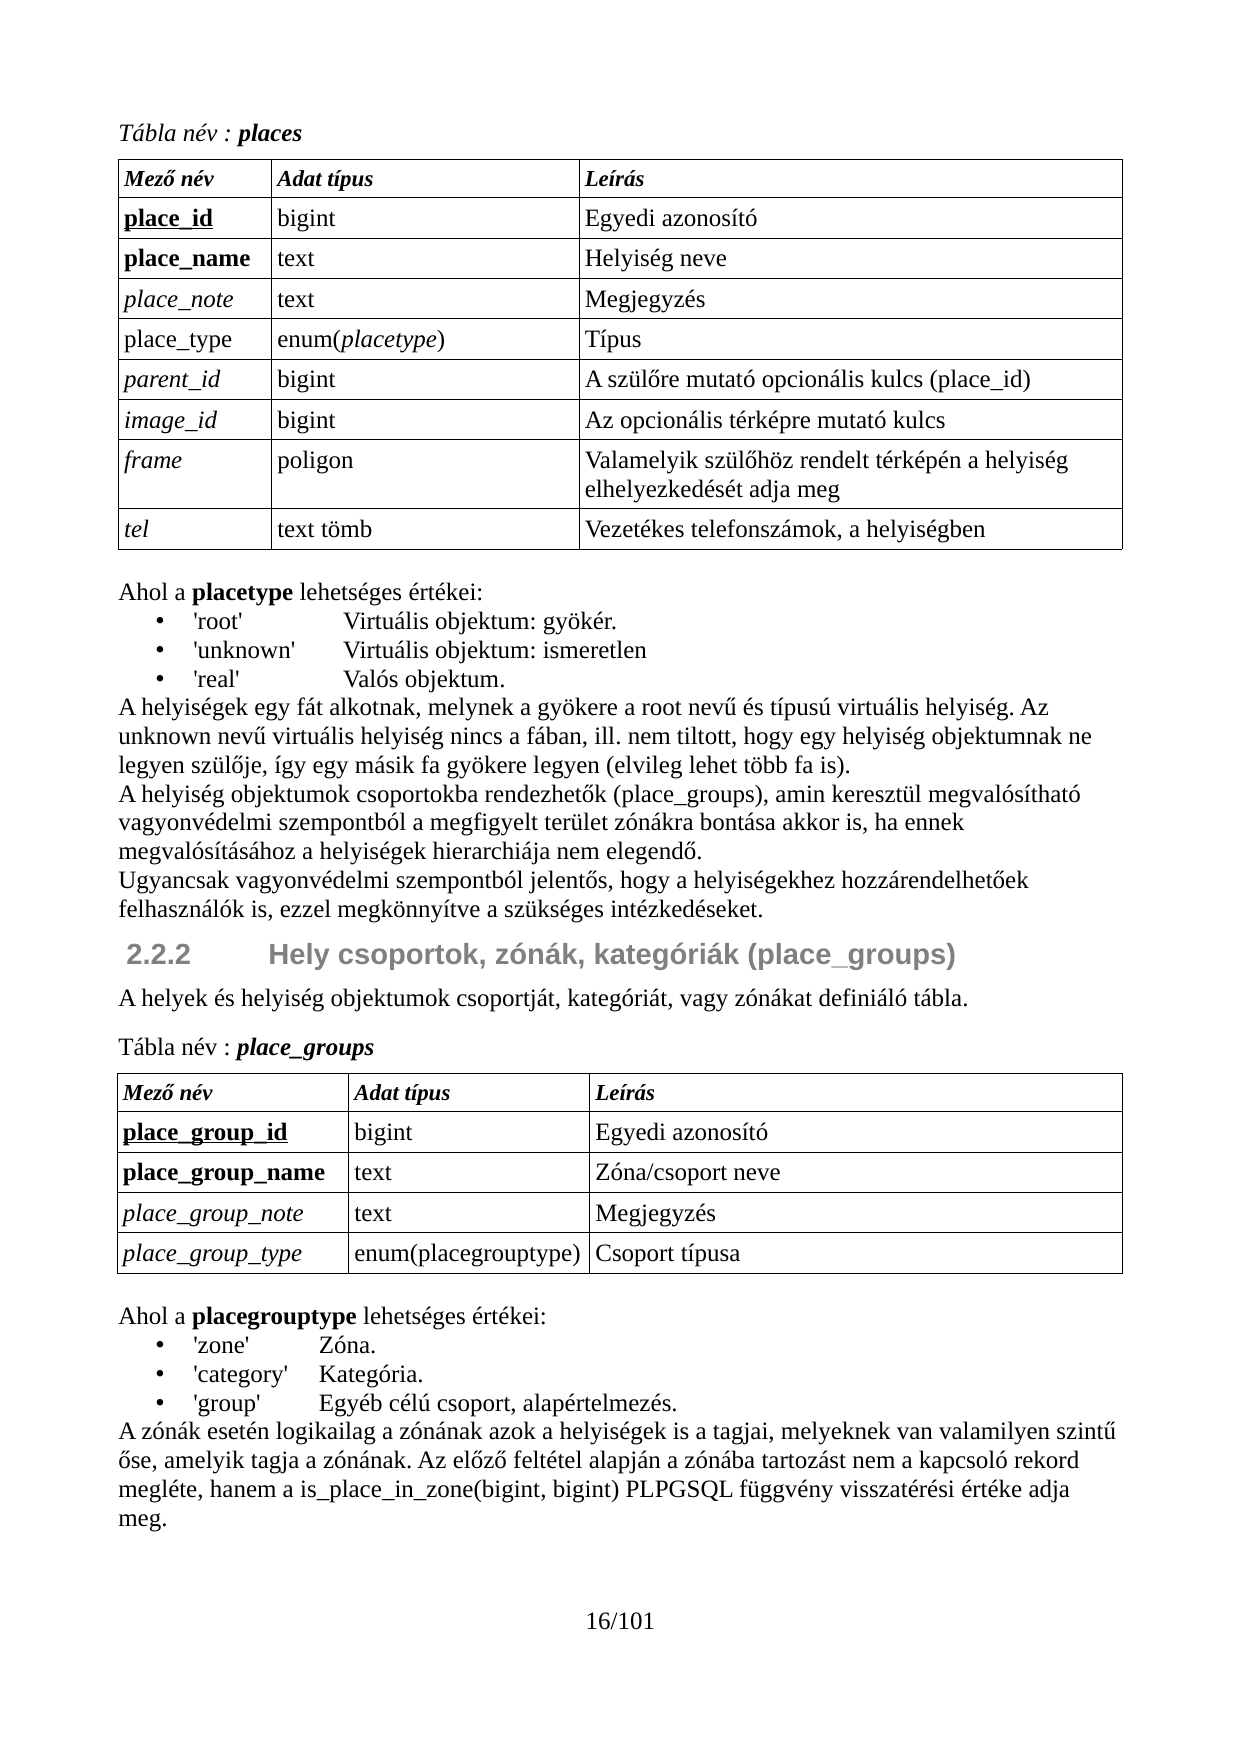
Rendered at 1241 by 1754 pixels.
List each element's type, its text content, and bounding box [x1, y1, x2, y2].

table_cell enum(placegrouptype) [349, 1233, 589, 1272]
table_cell bigint [272, 400, 579, 439]
table_header Mező név [118, 1074, 348, 1111]
subtitle Hely csoportok, zónák, kategóriák (place_groups) [118, 937, 1122, 971]
table_cell text [272, 239, 579, 278]
list 'group' Egyéb célú csoport, alapértelmezés. [156, 1388, 1122, 1416]
table_header Adat típus [349, 1074, 589, 1111]
table_cell image_id [119, 400, 271, 439]
list 'real' Valós objektum. [156, 664, 1122, 692]
table_cell Valamelyik szülőhöz rendelt térképén a helyiség elhelyezkedését adja meg [580, 440, 1122, 508]
table_header Leírás [580, 160, 1122, 197]
list 'zone' Zóna. [156, 1330, 1122, 1359]
table_header Leírás [590, 1074, 1122, 1111]
table_cell parent_id [119, 360, 271, 399]
table_cell Megjegyzés [580, 279, 1122, 318]
text A helyiségek egy fát alkotnak, melynek a gyökere a root nevű és típusú virtuális helyiség. Az unknown nevű virtuális helyiség nincs a fában, ill. nem tiltott, hogy egy helyiség objektumnak ne legyen szülője, így egy másik fa gyökere legyen (elvileg lehet több fa is). [118, 692, 1122, 779]
table_header Adat típus [272, 160, 579, 197]
table_header Mező név [119, 160, 271, 197]
table_cell Típus [580, 319, 1122, 358]
table_cell text [272, 279, 579, 318]
text Ahol a placegrouptype lehetséges értékei: [118, 1301, 1122, 1330]
list 'unknown' Virtuális objektum: ismeretlen [156, 635, 1122, 664]
table_cell place_group_type [118, 1233, 348, 1272]
list 'root' Virtuális objektum: gyökér. [156, 606, 1122, 635]
table_cell place_type [119, 319, 271, 358]
table_cell Egyedi azonosító [580, 198, 1122, 238]
table_cell bigint [272, 198, 579, 238]
table_cell Csoport típusa [590, 1233, 1122, 1272]
table_cell place_group_id [118, 1112, 348, 1152]
table_cell place_id [119, 198, 271, 238]
text A zónák esetén logikailag a zónának azok a helyiségek is a tagjai, melyeknek van valamilyen szintű őse, amelyik tagja a zónának. Az előző feltétel alapján a zónába tartozást nem a kapcsoló rekord megléte, hanem a is_place_in_zone(bigint, bigint) PLPGSQL függvény visszatérési értéke adja meg. [118, 1416, 1122, 1531]
table_cell bigint [272, 360, 579, 399]
table_cell Az opcionális térképre mutató kulcs [580, 400, 1122, 439]
text Ahol a placetype lehetséges értékei: [118, 577, 1122, 606]
table_cell Helyiség neve [580, 239, 1122, 278]
table_cell poligon [272, 440, 579, 508]
text Tábla név : places [118, 118, 1122, 147]
table_cell place_note [119, 279, 271, 318]
table_cell Megjegyzés [590, 1193, 1122, 1232]
table_cell tel [119, 509, 271, 548]
table_cell place_group_note [118, 1193, 348, 1232]
table_cell place_name [119, 239, 271, 278]
table_cell enum(placetype) [272, 319, 579, 358]
table_cell Zóna/csoport neve [590, 1153, 1122, 1192]
table_cell text [349, 1153, 589, 1192]
table_cell A szülőre mutató opcionális kulcs (place_id) [580, 360, 1122, 399]
table_cell frame [119, 440, 271, 508]
table_cell text tömb [272, 509, 579, 548]
table_cell bigint [349, 1112, 589, 1152]
text A helyiség objektumok csoportokba rendezhetők (place_groups), amin keresztül megvalósítható vagyonvédelmi szempontból a megfigyelt terület zónákra bontása akkor is, ha ennek megvalósításához a helyiségek hierarchiája nem elegendő. [118, 779, 1122, 865]
table_cell Vezetékes telefonszámok, a helyiségben [580, 509, 1122, 548]
table_cell place_group_name [118, 1153, 348, 1192]
list 'category' Kategória. [156, 1359, 1122, 1388]
table_cell Egyedi azonosító [590, 1112, 1122, 1152]
text Tábla név : place_groups [118, 1032, 1122, 1061]
table_cell text [349, 1193, 589, 1232]
text A helyek és helyiség objektumok csoportját, kategóriát, vagy zónákat definiáló tábla. [118, 983, 1122, 1012]
text Ugyancsak vagyonvédelmi szempontból jelentős, hogy a helyiségekhez hozzárendelhetőek felhasználók is, ezzel megkönnyítve a szükséges intézkedéseket. [118, 865, 1122, 922]
